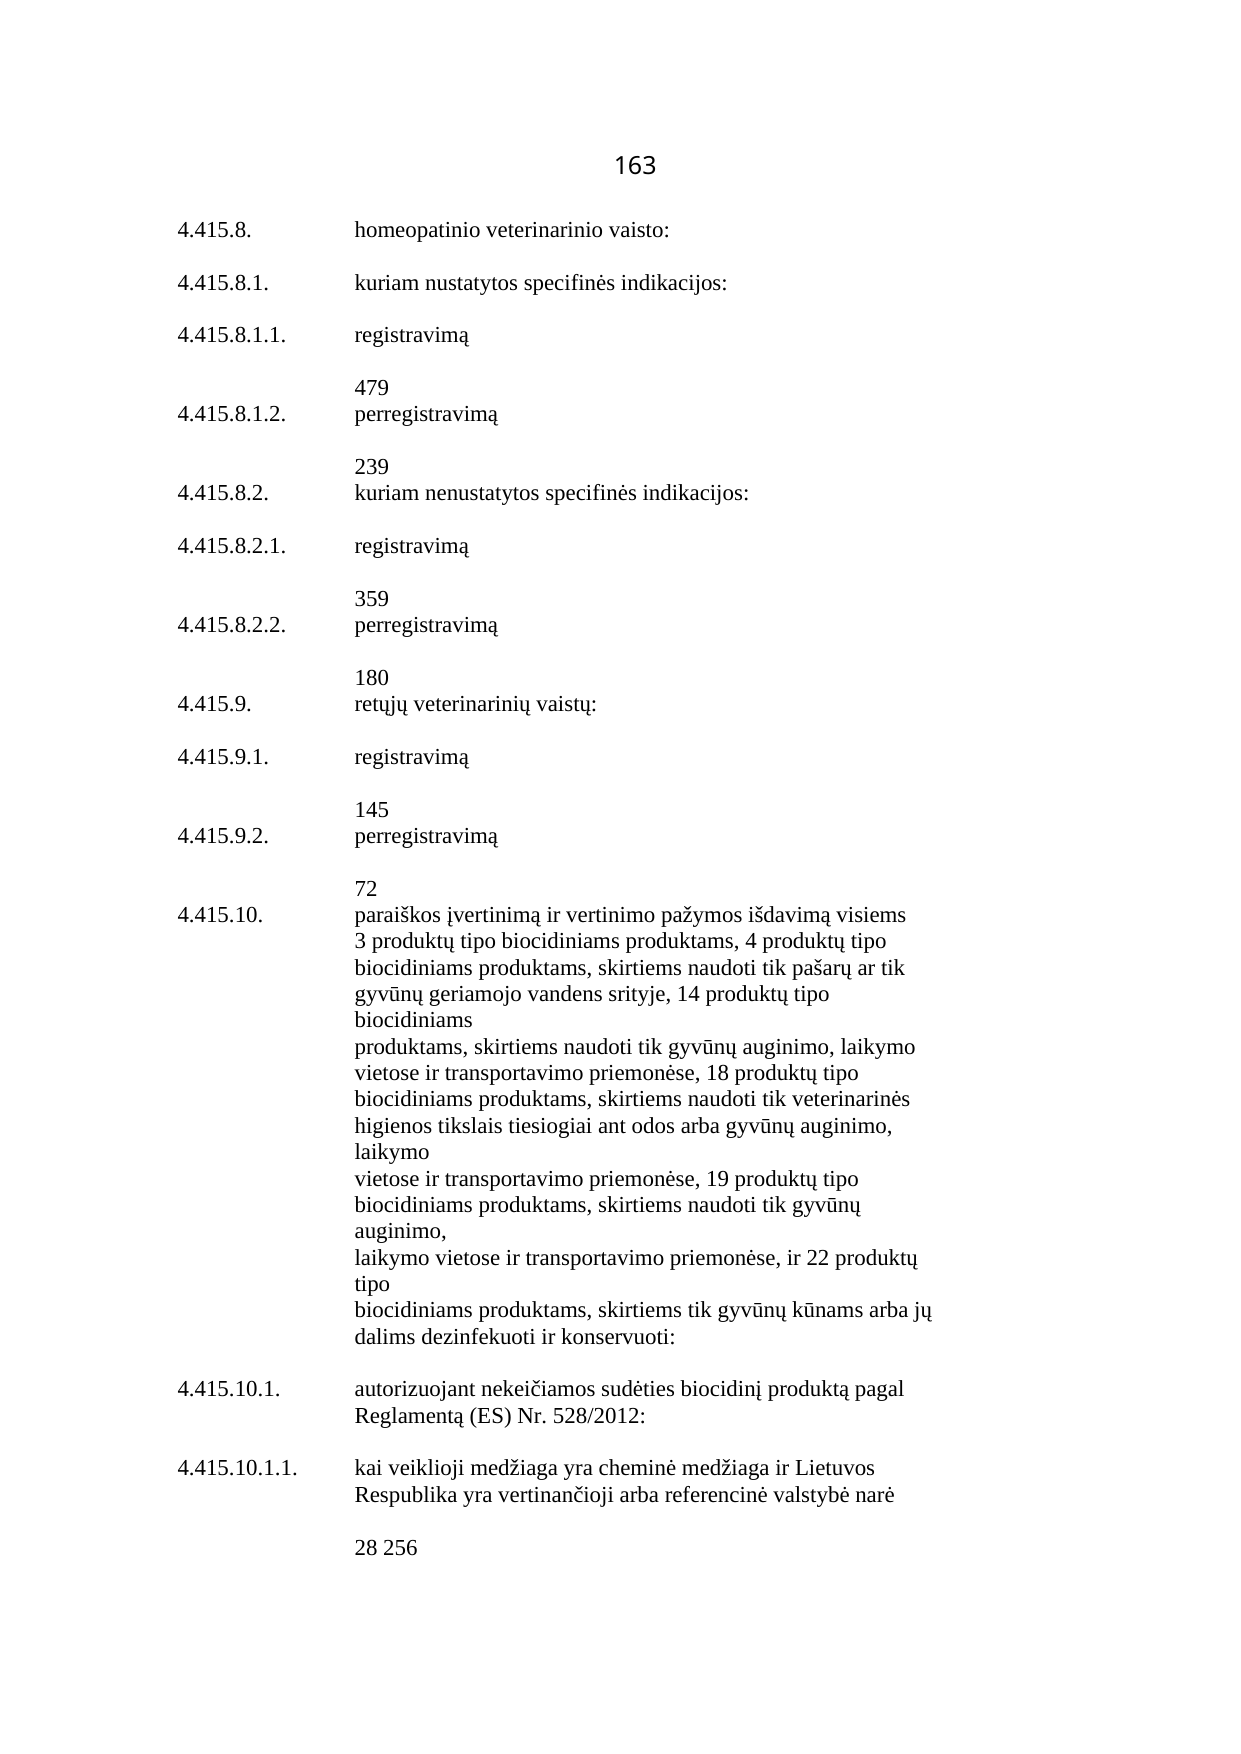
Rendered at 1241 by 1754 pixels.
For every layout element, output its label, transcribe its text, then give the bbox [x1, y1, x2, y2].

text 4.415.8. homeopatinio veterinarinio vaisto: [177, 216, 945, 268]
text dalims dezinfekuoti ir konservuoti: [354, 1323, 945, 1375]
text produktams, skirtiems naudoti tik gyvūnų auginimo, laikymo [354, 1033, 945, 1059]
text biocidiniams produktams, skirtiems naudoti tik veterinarinės [354, 1086, 945, 1112]
text vietose ir transportavimo priemonėse, 19 produktų tipo [354, 1164, 945, 1191]
text higienos tikslais tiesiogiai ant odos arba gyvūnų auginimo, laikymo [354, 1112, 945, 1164]
text 4.415.10.1.1. kai veiklioji medžiaga yra cheminė medžiaga ir Lietuvos [177, 1454, 945, 1481]
text 4.415.9.1. registravimą 145 [177, 743, 945, 822]
text 4.415.8.2. kuriam nenustatytos specifinės indikacijos: [177, 479, 945, 532]
text 4.415.10. paraiškos įvertinimą ir vertinimo pažymos išdavimą visiems [177, 901, 945, 927]
text 4.415.9. retųjų veterinarinių vaistų: [177, 690, 945, 743]
text 4.415.9.2. perregistravimą 72 [177, 822, 945, 901]
text 3 produktų tipo biocidiniams produktams, 4 produktų tipo [354, 927, 945, 954]
text 4.415.10.1. autorizuojant nekeičiamos sudėties biocidinį produktą pagal [177, 1375, 945, 1402]
text Reglamentą (ES) Nr. 528/2012: [354, 1402, 945, 1454]
text 4.415.8.1.2. perregistravimą 239 [177, 400, 945, 479]
text gyvūnų geriamojo vandens srityje, 14 produktų tipo biocidiniams [354, 980, 945, 1033]
text biocidiniams produktams, skirtiems naudoti tik gyvūnų auginimo, [354, 1191, 945, 1244]
text 4.415.8.1.1. registravimą 479 [177, 321, 945, 400]
text 4.415.8.2.2. perregistravimą 180 [177, 611, 945, 690]
text vietose ir transportavimo priemonėse, 18 produktų tipo [354, 1059, 945, 1086]
text Respublika yra vertinančioji arba referencinė valstybė narė 28 256 [354, 1481, 945, 1560]
text 4.415.8.1. kuriam nustatytos specifinės indikacijos: [177, 268, 945, 321]
text 4.415.8.2.1. registravimą 359 [177, 532, 945, 611]
text laikymo vietose ir transportavimo priemonėse, ir 22 produktų tipo [354, 1244, 945, 1296]
text biocidiniams produktams, skirtiems naudoti tik pašarų ar tik [354, 954, 945, 980]
text biocidiniams produktams, skirtiems tik gyvūnų kūnams arba jų [354, 1296, 945, 1323]
